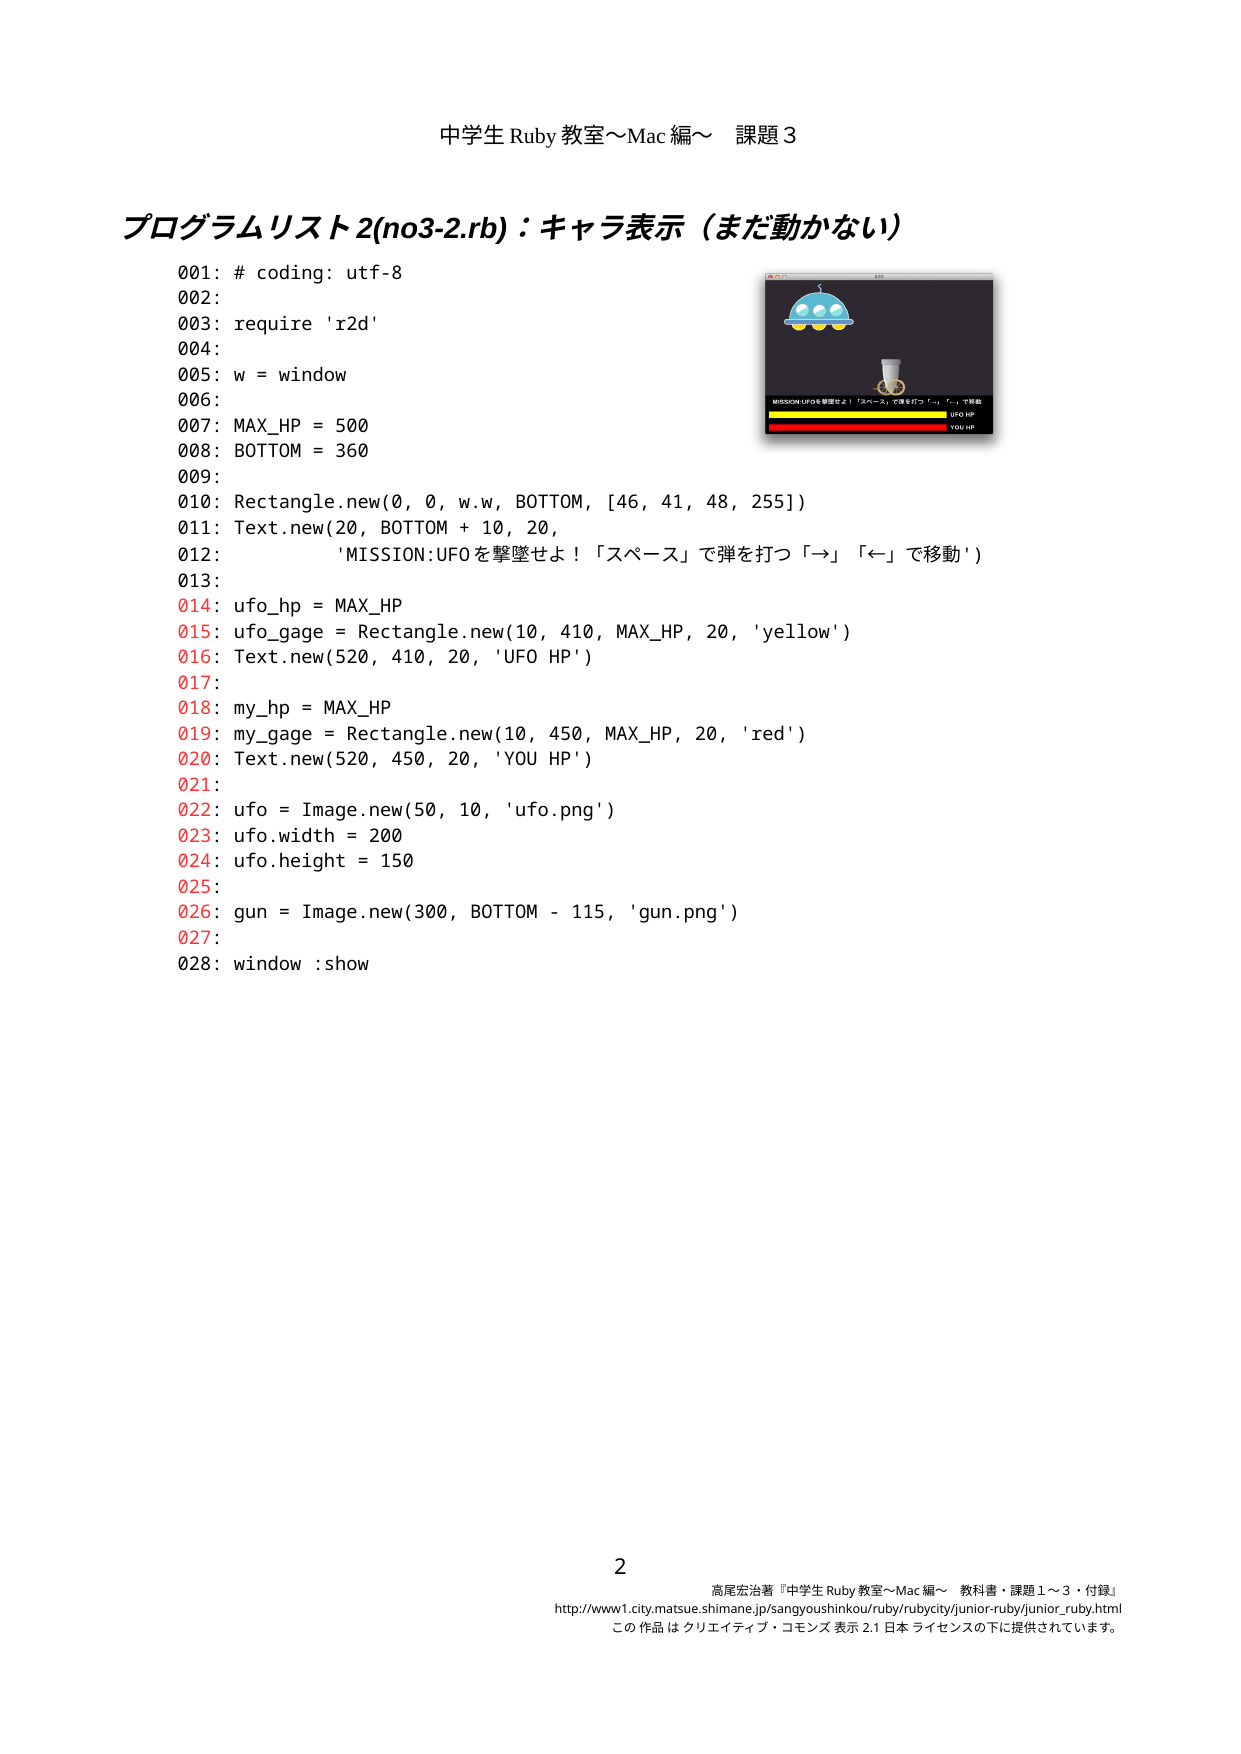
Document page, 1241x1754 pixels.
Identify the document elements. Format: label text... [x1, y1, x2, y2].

text [1013, 310, 1122, 336]
text 020: Text.new(520, 450, 20, 'YOU HP') [177, 746, 1122, 771]
text 014: ufo_hp = MAX_HP [177, 592, 1122, 618]
text [1013, 284, 1122, 310]
text 005: w = window [177, 361, 745, 387]
text 024: ufo.height = 150 [177, 848, 1122, 873]
text 025: [177, 873, 1122, 899]
text 010: Rectangle.new(0, 0, w.w, BOTTOM, [46, 41, 48, 255]) [177, 489, 1122, 514]
text [1013, 412, 1122, 438]
text 015: ufo_gage = Rectangle.new(10, 410, MAX_HP, 20, 'yellow') [177, 618, 1122, 643]
text 027: [177, 924, 1122, 950]
text 003: require 'r2d' [177, 310, 745, 336]
text 023: ufo.width = 200 [177, 822, 1122, 848]
text 021: [177, 771, 1122, 797]
text 006: [177, 387, 745, 412]
text 008: BOTTOM = 360 [177, 438, 1122, 463]
text 017: [177, 669, 1122, 694]
text 019: my_gage = Rectangle.new(10, 450, MAX_HP, 20, 'red') [177, 720, 1122, 746]
text 013: [177, 567, 1122, 592]
text 028: window :show [177, 950, 1122, 975]
text [1013, 387, 1122, 412]
picture [745, 262, 1013, 459]
text 004: [177, 336, 745, 361]
text 026: gun = Image.new(300, BOTTOM - 115, 'gun.png') [177, 899, 1122, 924]
text 002: [177, 284, 745, 310]
text 007: MAX_HP = 500 [177, 412, 745, 438]
text 018: my_hp = MAX_HP [177, 694, 1122, 720]
text 011: Text.new(20, BOTTOM + 10, 20, [177, 514, 1122, 540]
text [1013, 361, 1122, 387]
text 016: Text.new(520, 410, 20, 'UFO HP') [177, 643, 1122, 669]
text 022: ufo = Image.new(50, 10, 'ufo.png') [177, 797, 1122, 822]
text 012: 'MISSION:UFOを撃墜せよ！「スペース」で弾を打つ「→」「←」で移動') [177, 540, 1122, 567]
subtitle プログラムリスト2(no3-2.rb)：キャラ表示（まだ動かない） [118, 204, 1122, 247]
text 009: [177, 463, 1122, 489]
text [1013, 336, 1122, 361]
text 001: # coding: utf-8 [177, 259, 1122, 284]
